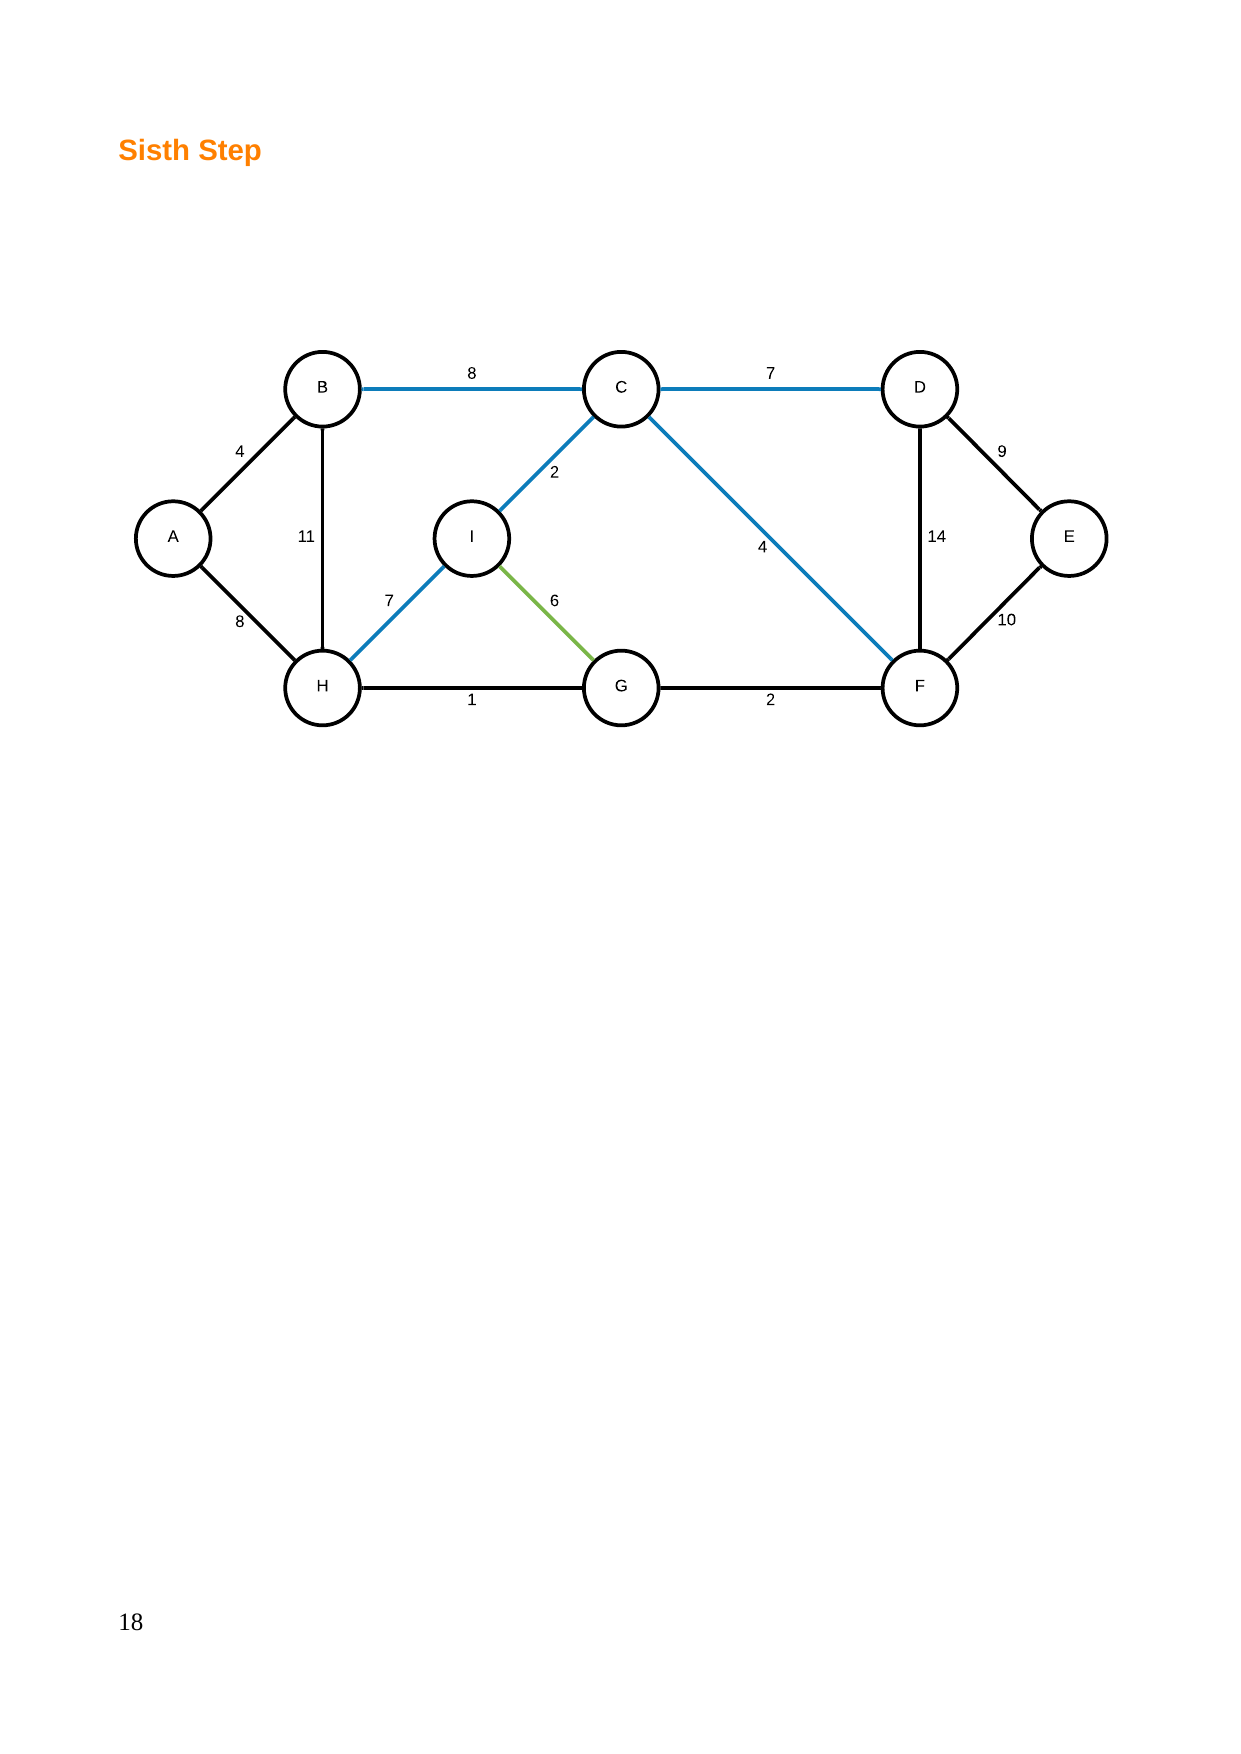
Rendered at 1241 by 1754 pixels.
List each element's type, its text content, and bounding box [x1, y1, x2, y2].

subtitle Sisth Step [118, 133, 1122, 166]
